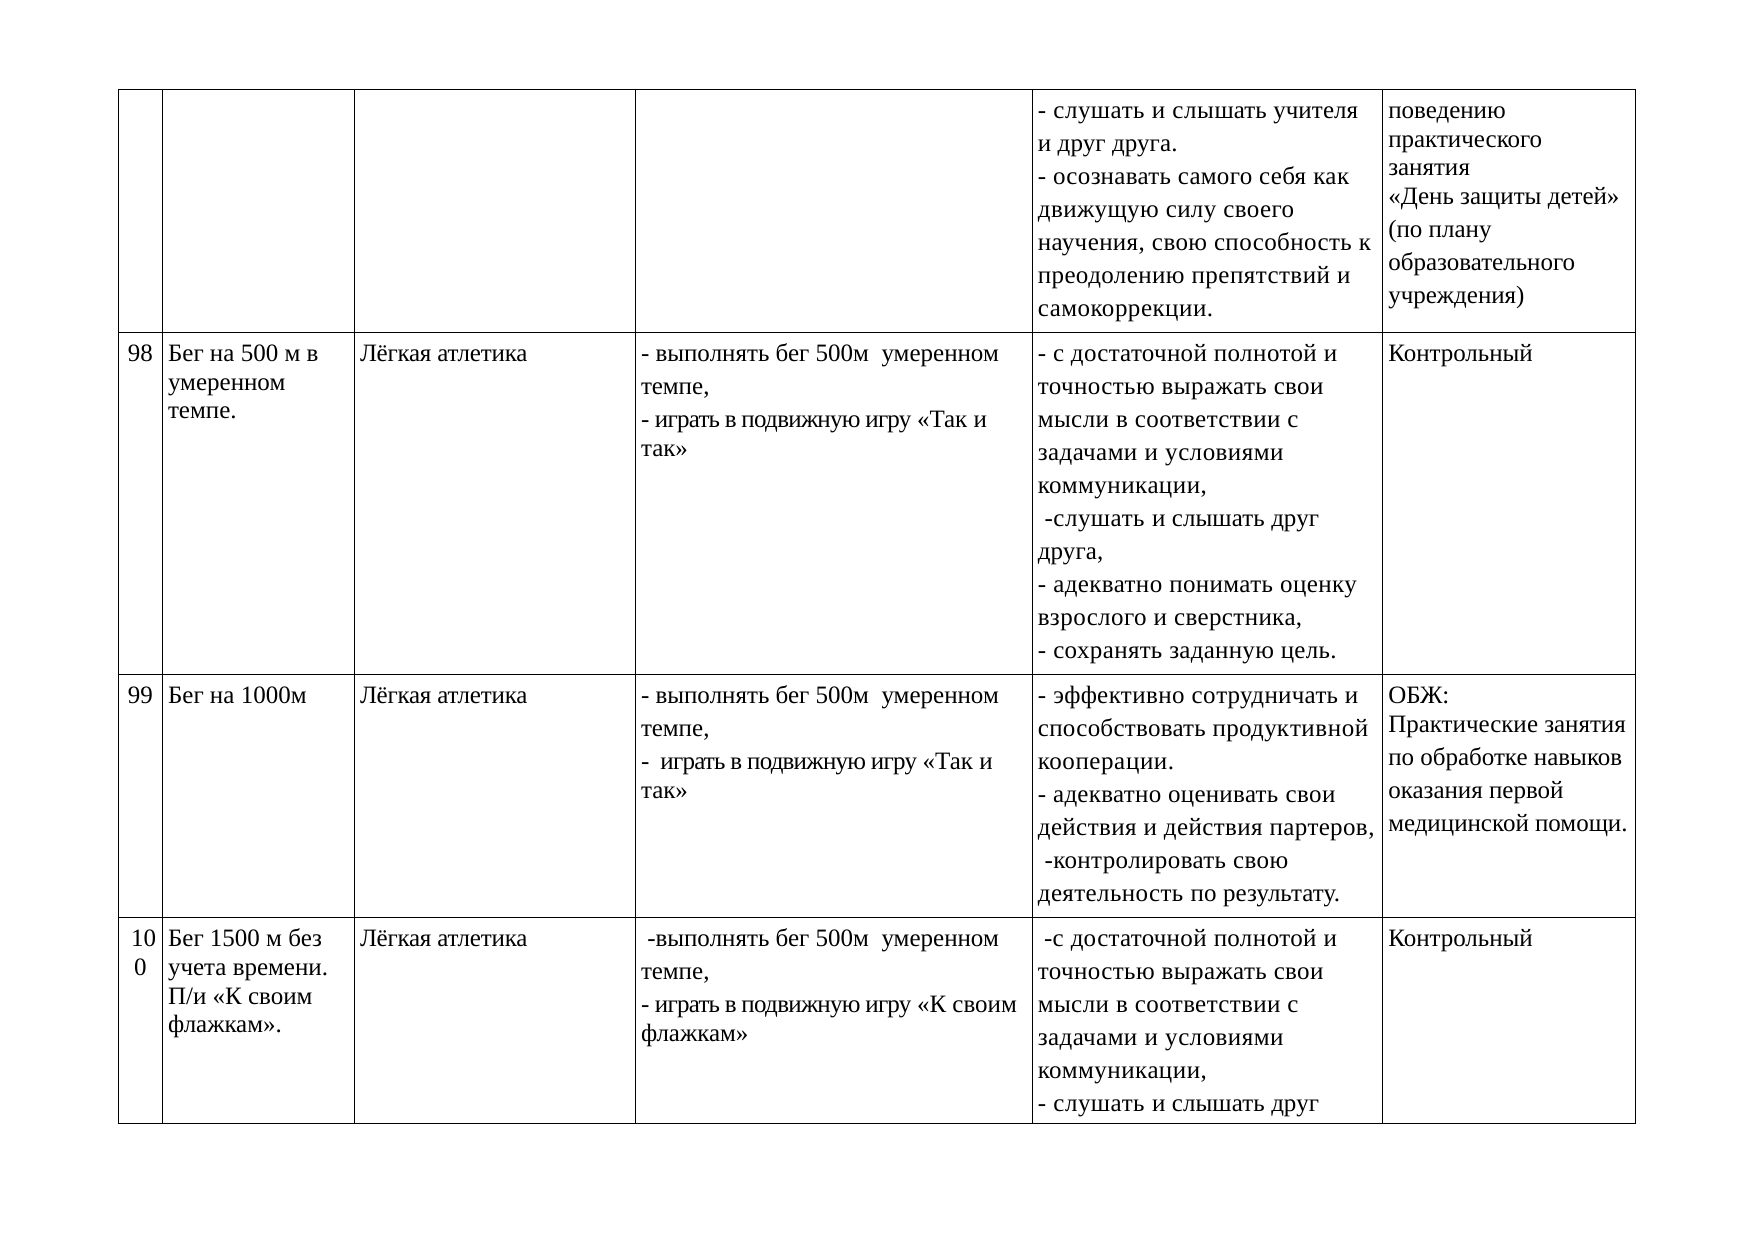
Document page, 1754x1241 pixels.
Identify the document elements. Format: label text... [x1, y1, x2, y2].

table_cell Контрольный [1383, 918, 1635, 1123]
table_cell - слушать и слышать учителя и друг друга. - осознавать самого себя как движущую силу своего научения, свою способность к преодолению препятствий и самокоррекции. [1033, 90, 1382, 332]
table_cell Лёгкая атлетика [355, 333, 635, 674]
table_cell - эффективно сотрудничать и способствовать продуктивной кооперации. - адекватно оценивать свои действия и действия партеров, -контролировать свою деятельность по результату. [1033, 675, 1382, 917]
table_cell Контрольный [1383, 333, 1635, 674]
table_cell 98 [119, 333, 162, 674]
table_cell -с достаточной полнотой и точностью выражать свои мысли в соответствии с задачами и условиями коммуникации, - слушать и слышать друг [1033, 918, 1382, 1123]
table_cell - с достаточной полнотой и точностью выражать свои мысли в соответствии с задачами и условиями коммуникации, -слушать и слышать друг друга, - адекватно понимать оценку взрослого и сверстника, - сохранять заданную цель. [1033, 333, 1382, 674]
table_cell ОБЖ: Практические занятия по обработке навыков оказания первой медицинской помощи. [1383, 675, 1635, 917]
table_cell Лёгкая атлетика [355, 675, 635, 917]
table_cell -выполнять бег 500м умеренном темпе, - играть в подвижную игру «К своим флажкам» [636, 918, 1032, 1123]
table_cell Бег 1500 м без учета времени. П/и «К своим флажкам». [163, 918, 354, 1123]
table_cell 100 [119, 918, 162, 1123]
table_cell Бег на 1000м [163, 675, 354, 917]
table_cell [163, 90, 354, 332]
table_cell [355, 90, 635, 332]
table_cell 99 [119, 675, 162, 917]
table_cell - выполнять бег 500м умеренном темпе, - играть в подвижную игру «Так и так» [636, 675, 1032, 917]
table_cell - выполнять бег 500м умеренном темпе, - играть в подвижную игру «Так и так» [636, 333, 1032, 674]
table_cell Бег на 500 м в умеренном темпе. [163, 333, 354, 674]
table_cell [119, 90, 162, 332]
table_cell поведению практического занятия «День защиты детей» (по плану образовательного учреждения) [1383, 90, 1635, 332]
table_cell [636, 90, 1032, 332]
table_cell Лёгкая атлетика [355, 918, 635, 1123]
